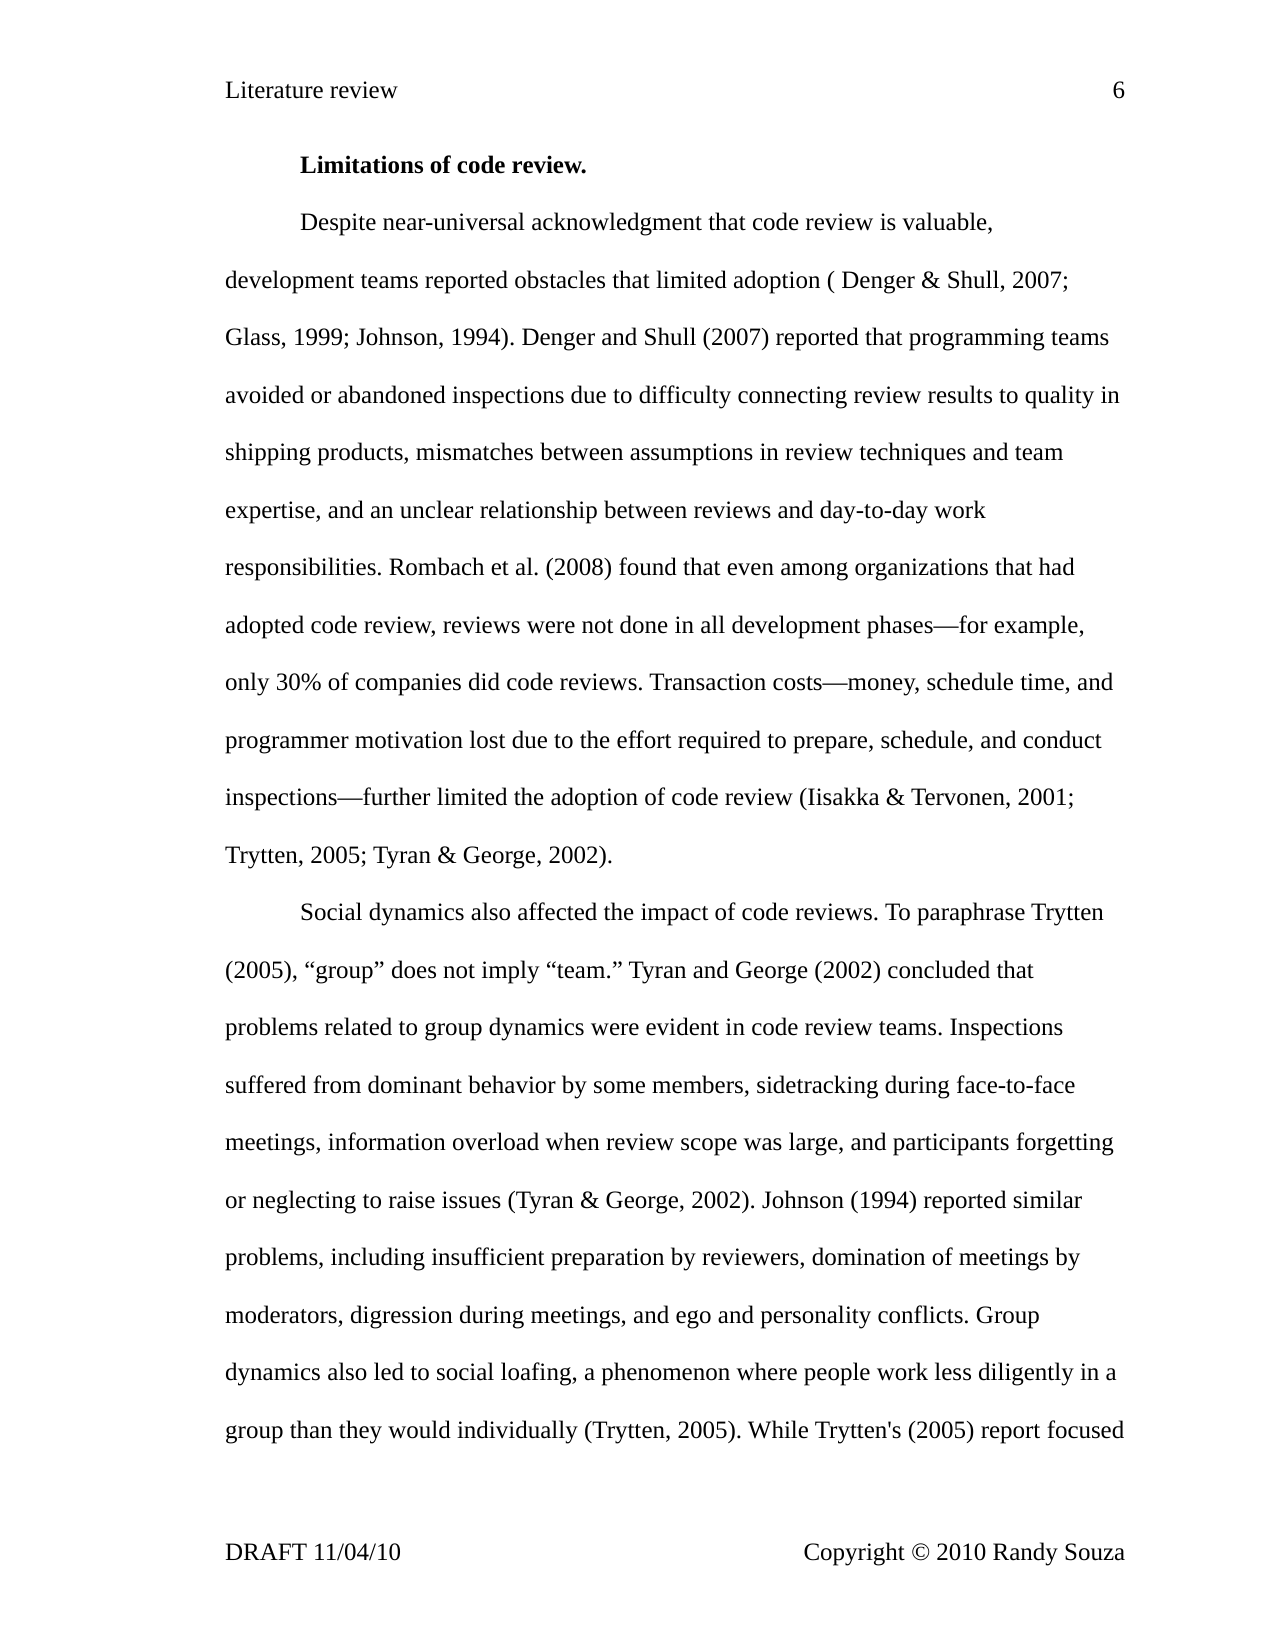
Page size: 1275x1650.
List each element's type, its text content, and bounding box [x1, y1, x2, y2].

subtitle Limitations of code review. [300, 150, 1125, 179]
text Social dynamics also affected the impact of code reviews. To paraphrase Trytten (2005), “group” does not imply “team.” Tyran and George (2002) concluded that problems related to group dynamics were evident in code review teams. Inspections suffered from dominant behavior by some members, sidetracking during face-to-face meetings, information overload when review scope was large, and participants forgetting or neglecting to raise issues (Tyran & George, 2002). Johnson (1994) reported similar problems, including insufficient preparation by reviewers, domination of meetings by moderators, digression during meetings, and ego and personality conflicts. Group dynamics also led to social loafing, a phenomenon where people work less diligently in a group than they would individually (Trytten, 2005). While Trytten's (2005) report focused [225, 897, 1125, 1444]
text Despite near-universal acknowledgment that code review is valuable, development teams reported obstacles that limited adoption ( Denger & Shull, 2007; Glass, 1999; Johnson, 1994). Denger and Shull (2007) reported that programming teams avoided or abandoned inspections due to difficulty connecting review results to quality in shipping products, mismatches between assumptions in review techniques and team expertise, and an unclear relationship between reviews and day-to-day work responsibilities. Rombach et al. (2008) found that even among organizations that had adopted code review, reviews were not done in all development phases—for example, only 30% of companies did code reviews. Transaction costs—money, schedule time, and programmer motivation lost due to the effort required to prepare, schedule, and conduct inspections—further limited the adoption of code review (Iisakka & Tervonen, 2001; Trytten, 2005; Tyran & George, 2002). [225, 207, 1125, 869]
